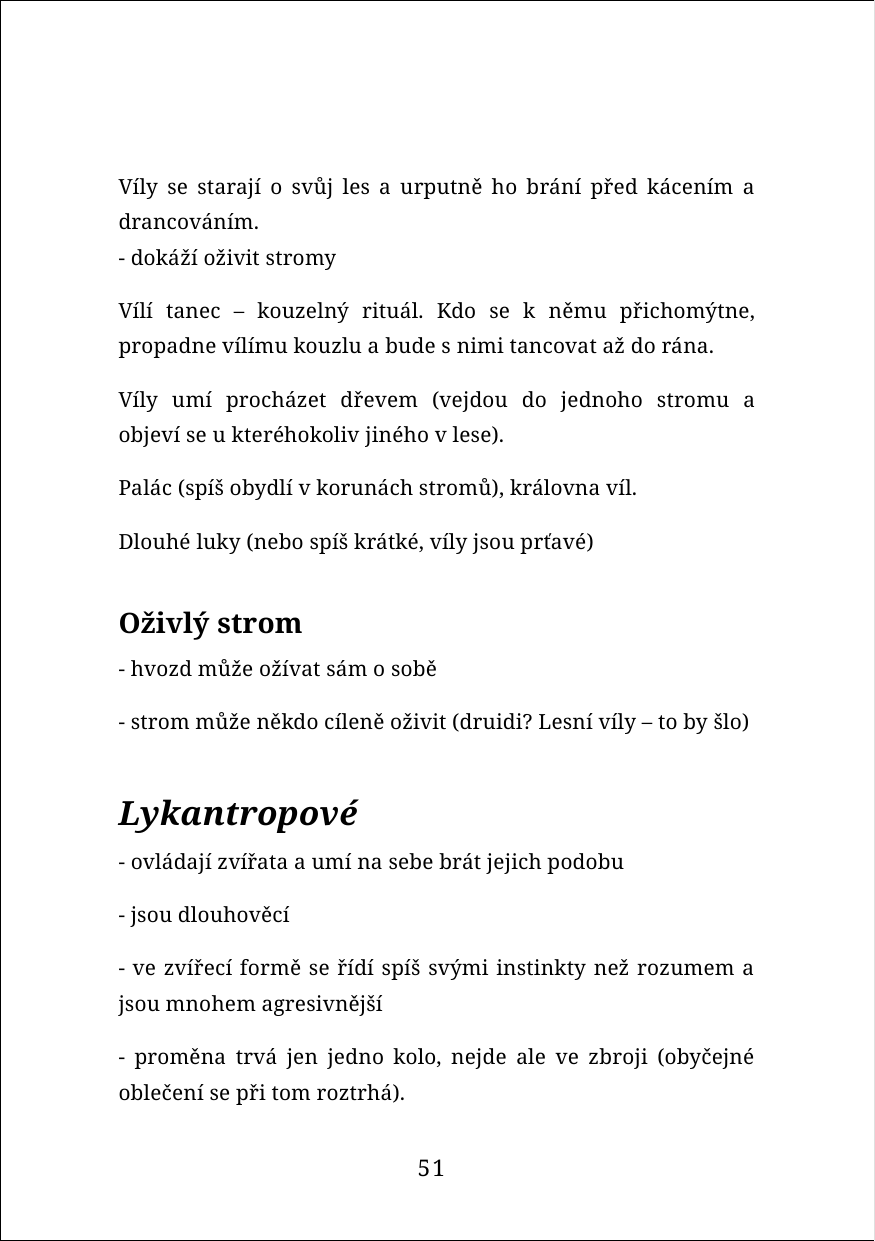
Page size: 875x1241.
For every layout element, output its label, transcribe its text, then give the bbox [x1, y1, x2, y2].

subtitle Lykantropové [118, 790, 756, 835]
text - ve zvířecí formě se řídí spíš svými instinkty než rozumem a jsou mnohem agresivnější [118, 953, 756, 1017]
text Palác (spíš obydlí v korunách stromů), královna víl. [118, 473, 756, 502]
text Víly umí procházet dřevem (vejdou do jednoho stromu a objeví se u kteréhokoliv jiného v lese). [118, 385, 756, 449]
text - strom může někdo cíleně oživit (druidi? Lesní víly – to by šlo) [118, 707, 756, 735]
text Víly se starají o svůj les a urputně ho brání před kácením a drancováním. - dokáží oživit stromy [118, 172, 756, 271]
text Dlouhé luky (nebo spíš krátké, víly jsou prťavé) [118, 527, 756, 555]
text - jsou dlouhověcí [118, 900, 756, 929]
text - hvozd může ožívat sám o sobě [118, 654, 756, 682]
subtitle Oživlý strom [118, 604, 756, 642]
text - proměna trvá jen jedno kolo, nejde ale ve zbroji (obyčejné oblečení se při tom roztrhá). [118, 1042, 756, 1106]
text - ovládají zvířata a umí na sebe brát jejich podobu [118, 847, 756, 875]
text Vílí tanec – kouzelný rituál. Kdo se k němu přichomýtne, propadne vílímu kouzlu a bude s nimi tancovat až do rána. [118, 296, 756, 360]
